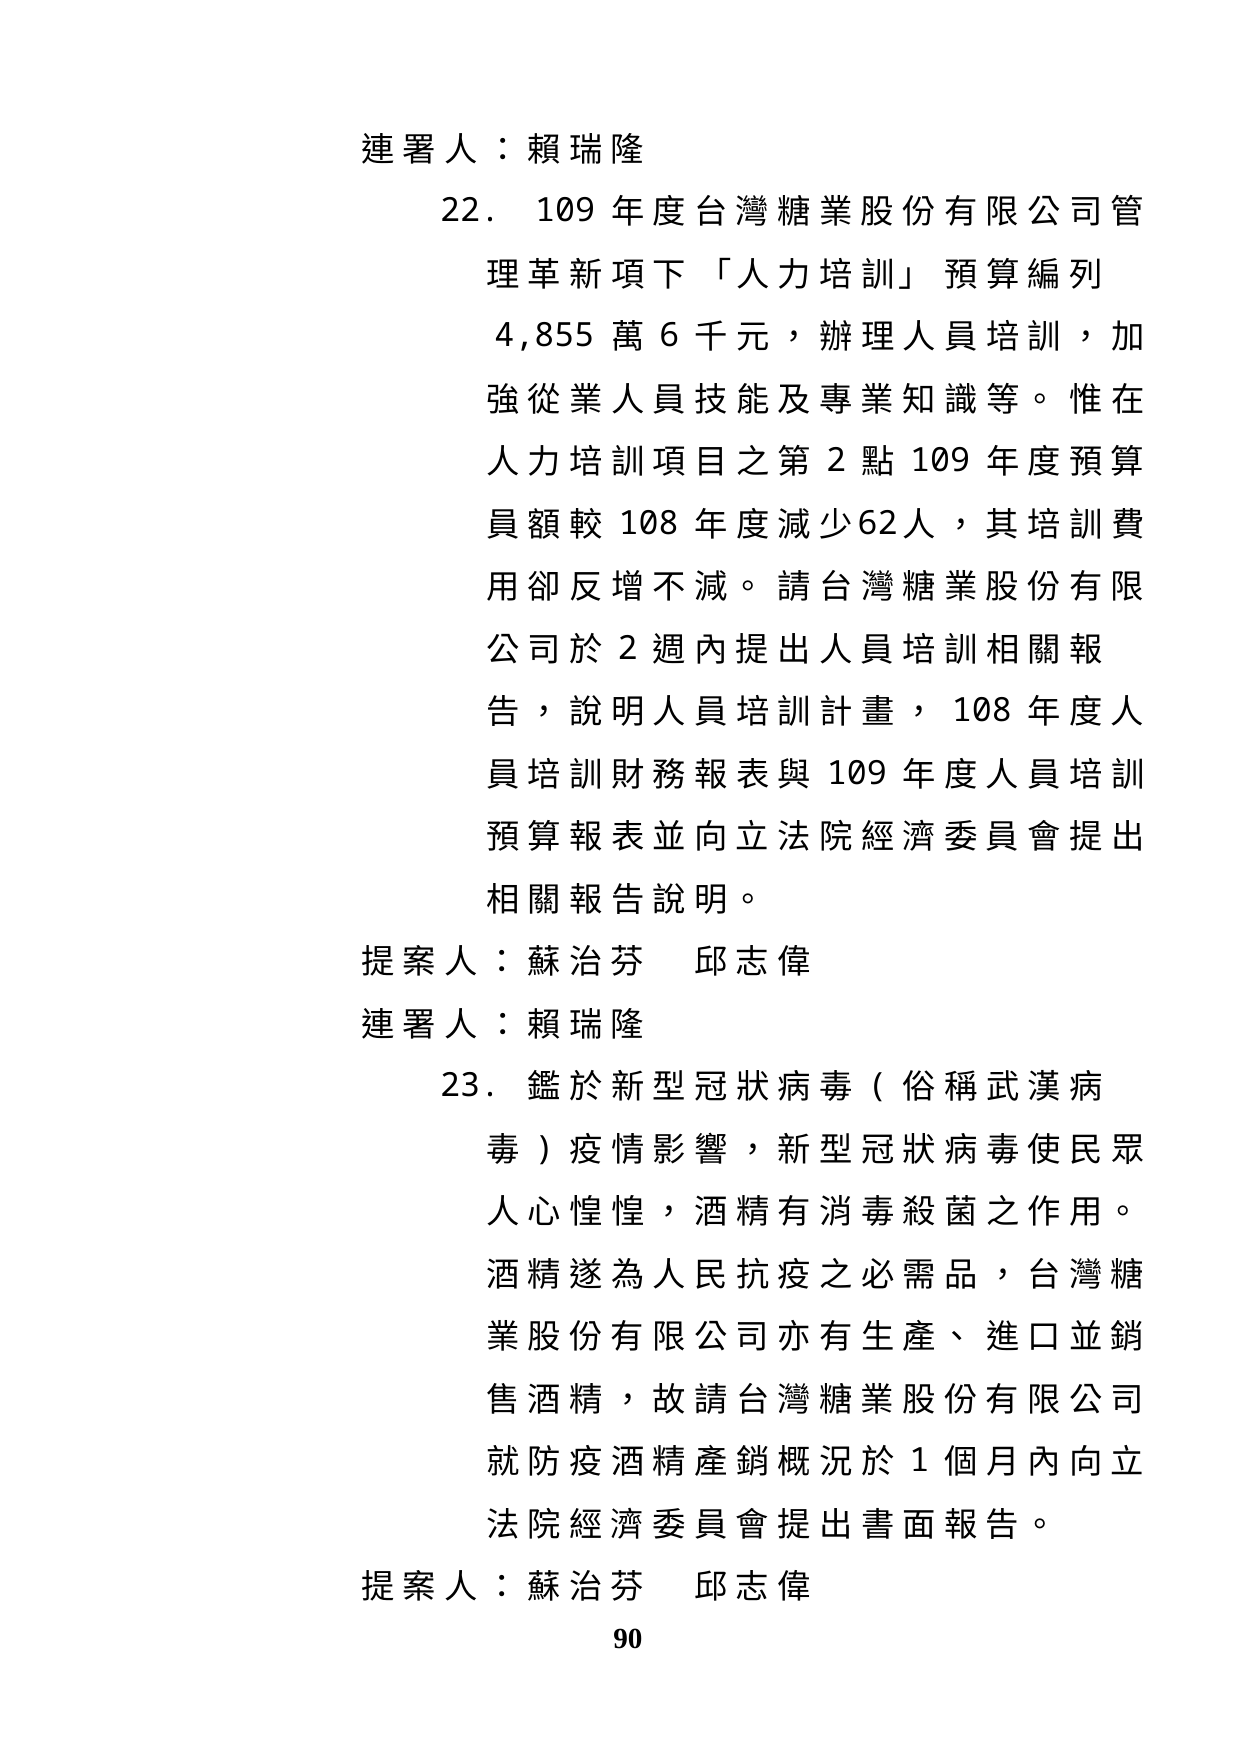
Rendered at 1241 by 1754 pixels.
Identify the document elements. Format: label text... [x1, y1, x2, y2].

list 鑑於新型冠狀病毒(俗稱武漢病毒)疫情影響，新型冠狀病毒使民眾人心惶惶，酒精有消毒殺菌之作用。酒精遂為人民抗疫之必需品，台灣糖業股份有限公司亦有生產、進口並銷售酒精，故請台灣糖業股份有限公司就防疫酒精產銷概況於1個月內向立法院經濟委員會提出書面報告。 [416, 1042, 1148, 1542]
text 提案人：蘇治芬 邱志偉 [242, 917, 1148, 980]
text 連署人：賴瑞隆 [242, 980, 1148, 1042]
text 提案人：蘇治芬 邱志偉 [242, 1542, 1148, 1605]
list 109年度台灣糖業股份有限公司管理革新項下「人力培訓」預算編列4,855萬6千元，辦理人員培訓，加強從業人員技能及專業知識等。惟在人力培訓項目之第2點109年度預算員額較108年度減少62人，其培訓費用卻反增不減。請台灣糖業股份有限公司於2週內提出人員培訓相關報告，說明人員培訓計畫，108年度人員培訓財務報表與109年度人員培訓預算報表並向立法院經濟委員會提出相關報告說明。 [416, 167, 1148, 917]
text 連署人：賴瑞隆 [242, 105, 1148, 167]
